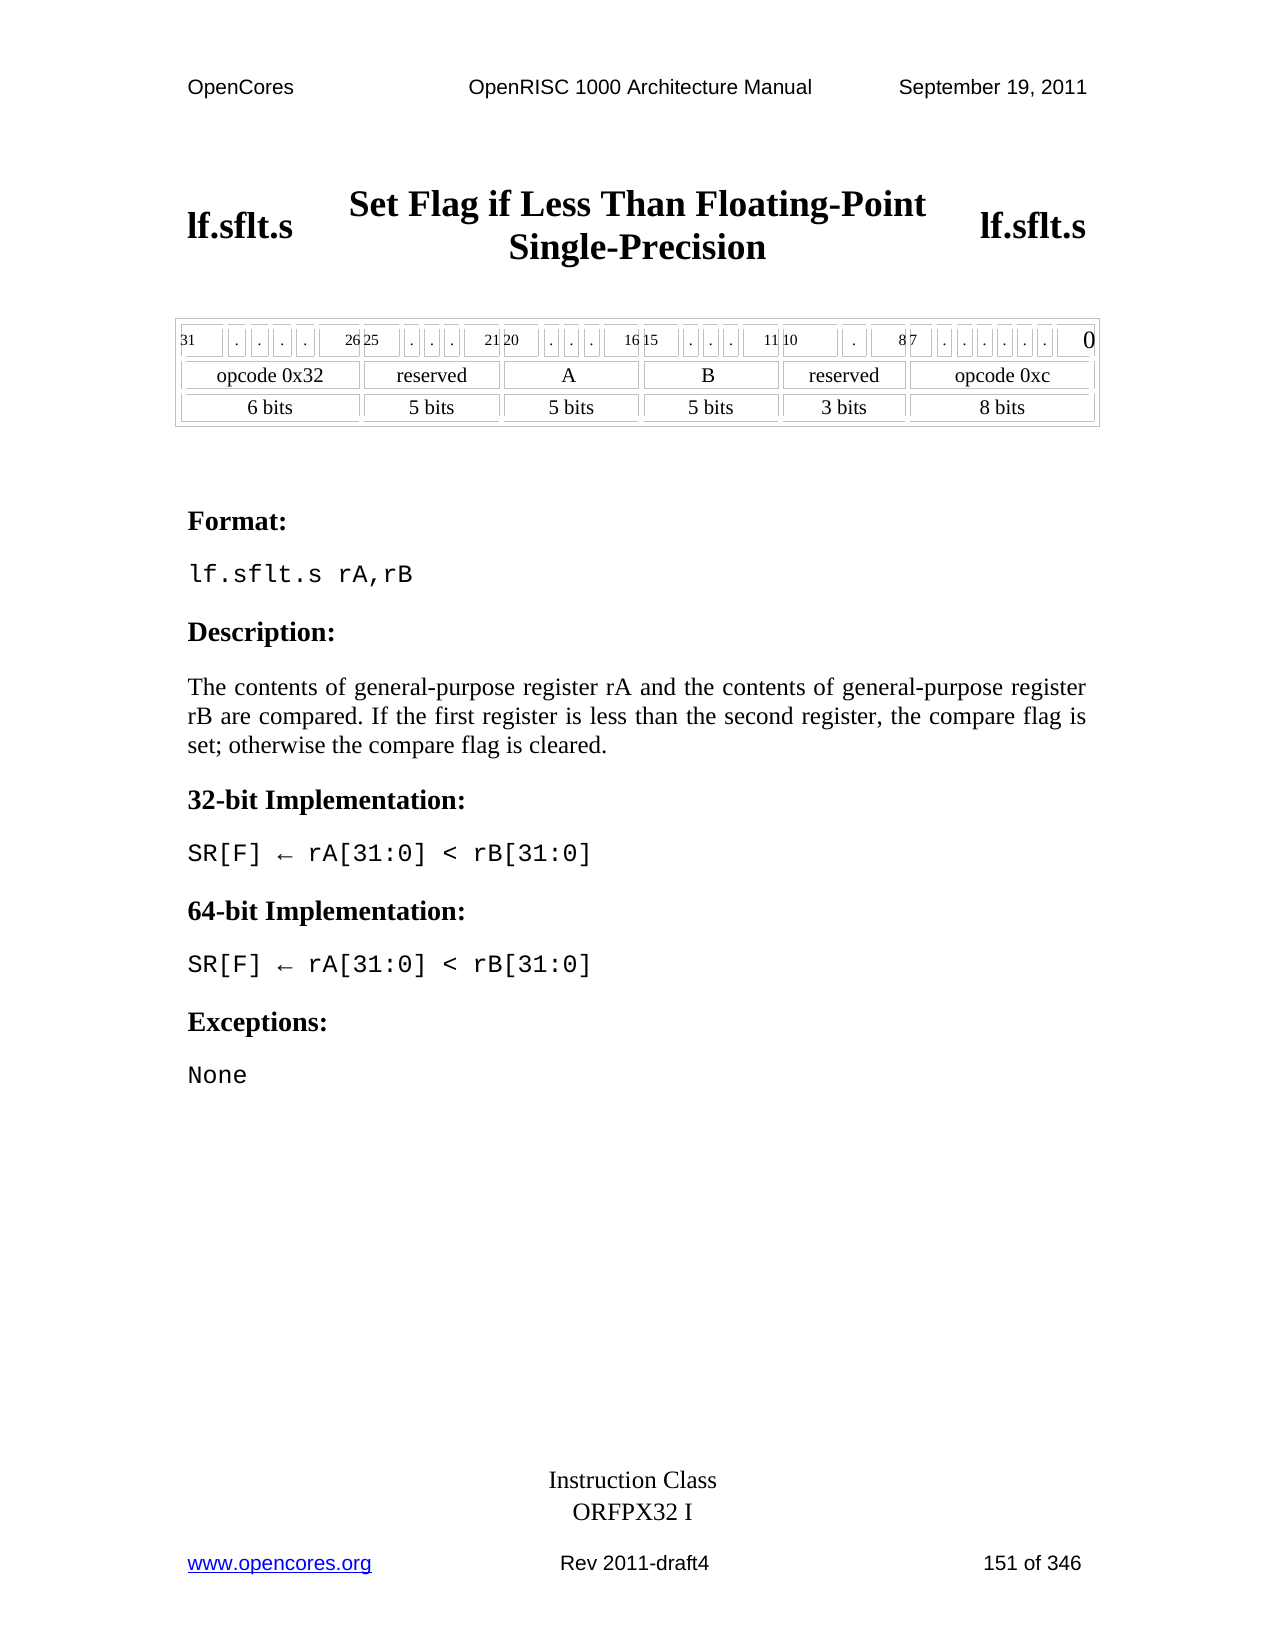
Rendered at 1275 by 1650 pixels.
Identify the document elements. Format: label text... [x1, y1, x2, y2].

text 64-bit Implementation: [187, 894, 1087, 927]
text Format: [187, 504, 1087, 536]
text SR[F] ← rA[31:0] < rB[31:0] [187, 841, 1087, 869]
text Exceptions: [187, 1005, 1087, 1037]
text SR[F] ← rA[31:0] < rB[31:0] [187, 952, 1087, 980]
text 32-bit Implementation: [187, 783, 1087, 816]
text The contents of general-purpose register rA and the contents of general-purpose register rB are compared. If the first register is less than the second register, the compare flag is set; otherwise the compare flag is cleared. [187, 672, 1087, 758]
text lf.sflt.s rA,rB [187, 561, 1087, 590]
text Description: [187, 615, 1087, 647]
text None [187, 1062, 1087, 1091]
